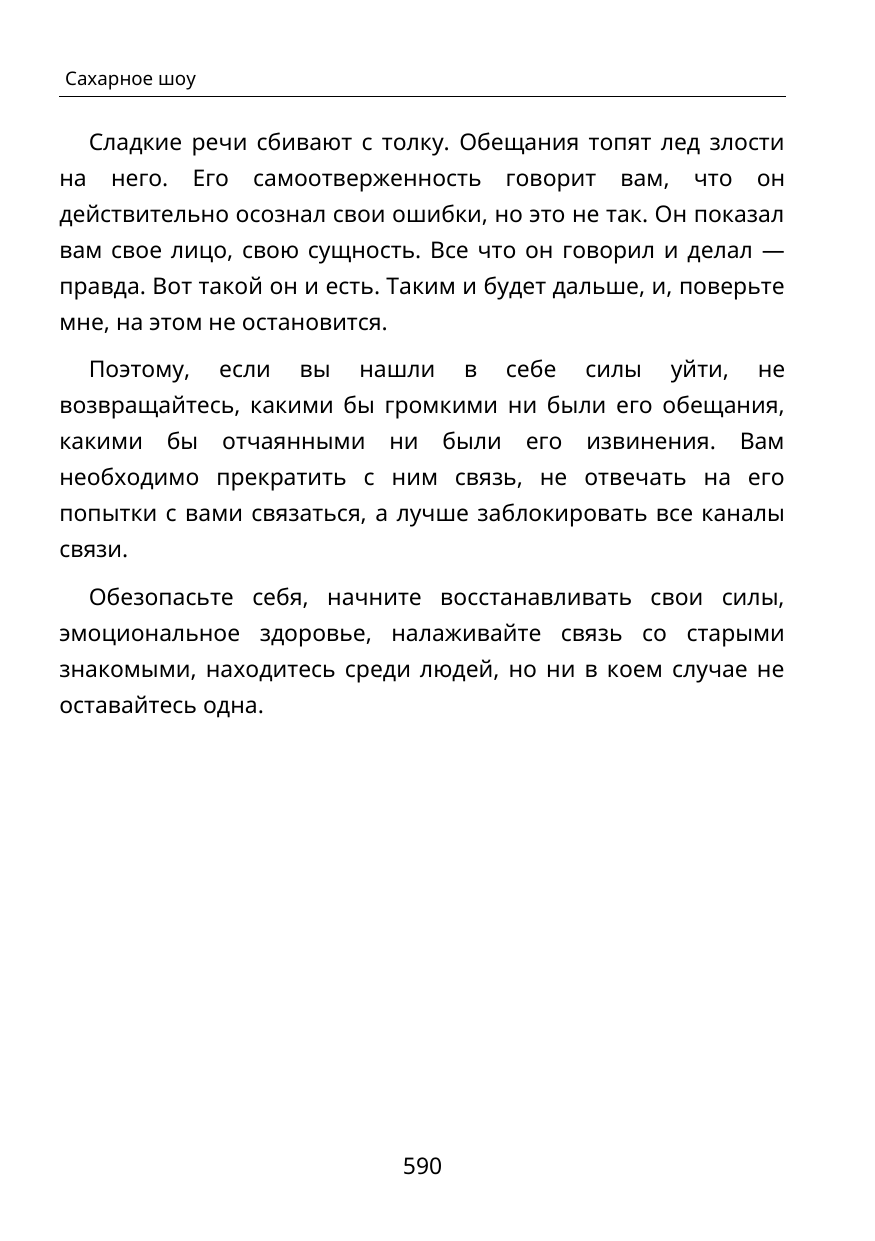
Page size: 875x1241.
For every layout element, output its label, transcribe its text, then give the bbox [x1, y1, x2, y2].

text Сладкие речи сбивают с толку. Обещания топят лед злости на него. Его самоотверженность говорит вам, что он действительно осознал свои ошибки, но это не так. Он показал вам свое лицо, свою сущность. Все что он говорил и делал — правда. Вот такой он и есть. Таким и будет дальше, и, поверьте мне, на этом не остановится. [59, 126, 786, 337]
text Обезопасьте себя, начните восстанавливать свои силы, эмоциональное здоровье, налаживайте связь со старыми знакомыми, находитесь среди людей, но ни в коем случае не оставайтесь одна. [59, 581, 786, 720]
text Поэтому, если вы нашли в себе силы уйти, не возвращайтесь, какими бы громкими ни были его обещания, какими бы отчаянными ни были его извинения. Вам необходимо прекратить с ним связь, не отвечать на его попытки с вами связаться, а лучше заблокировать все каналы связи. [59, 353, 786, 564]
